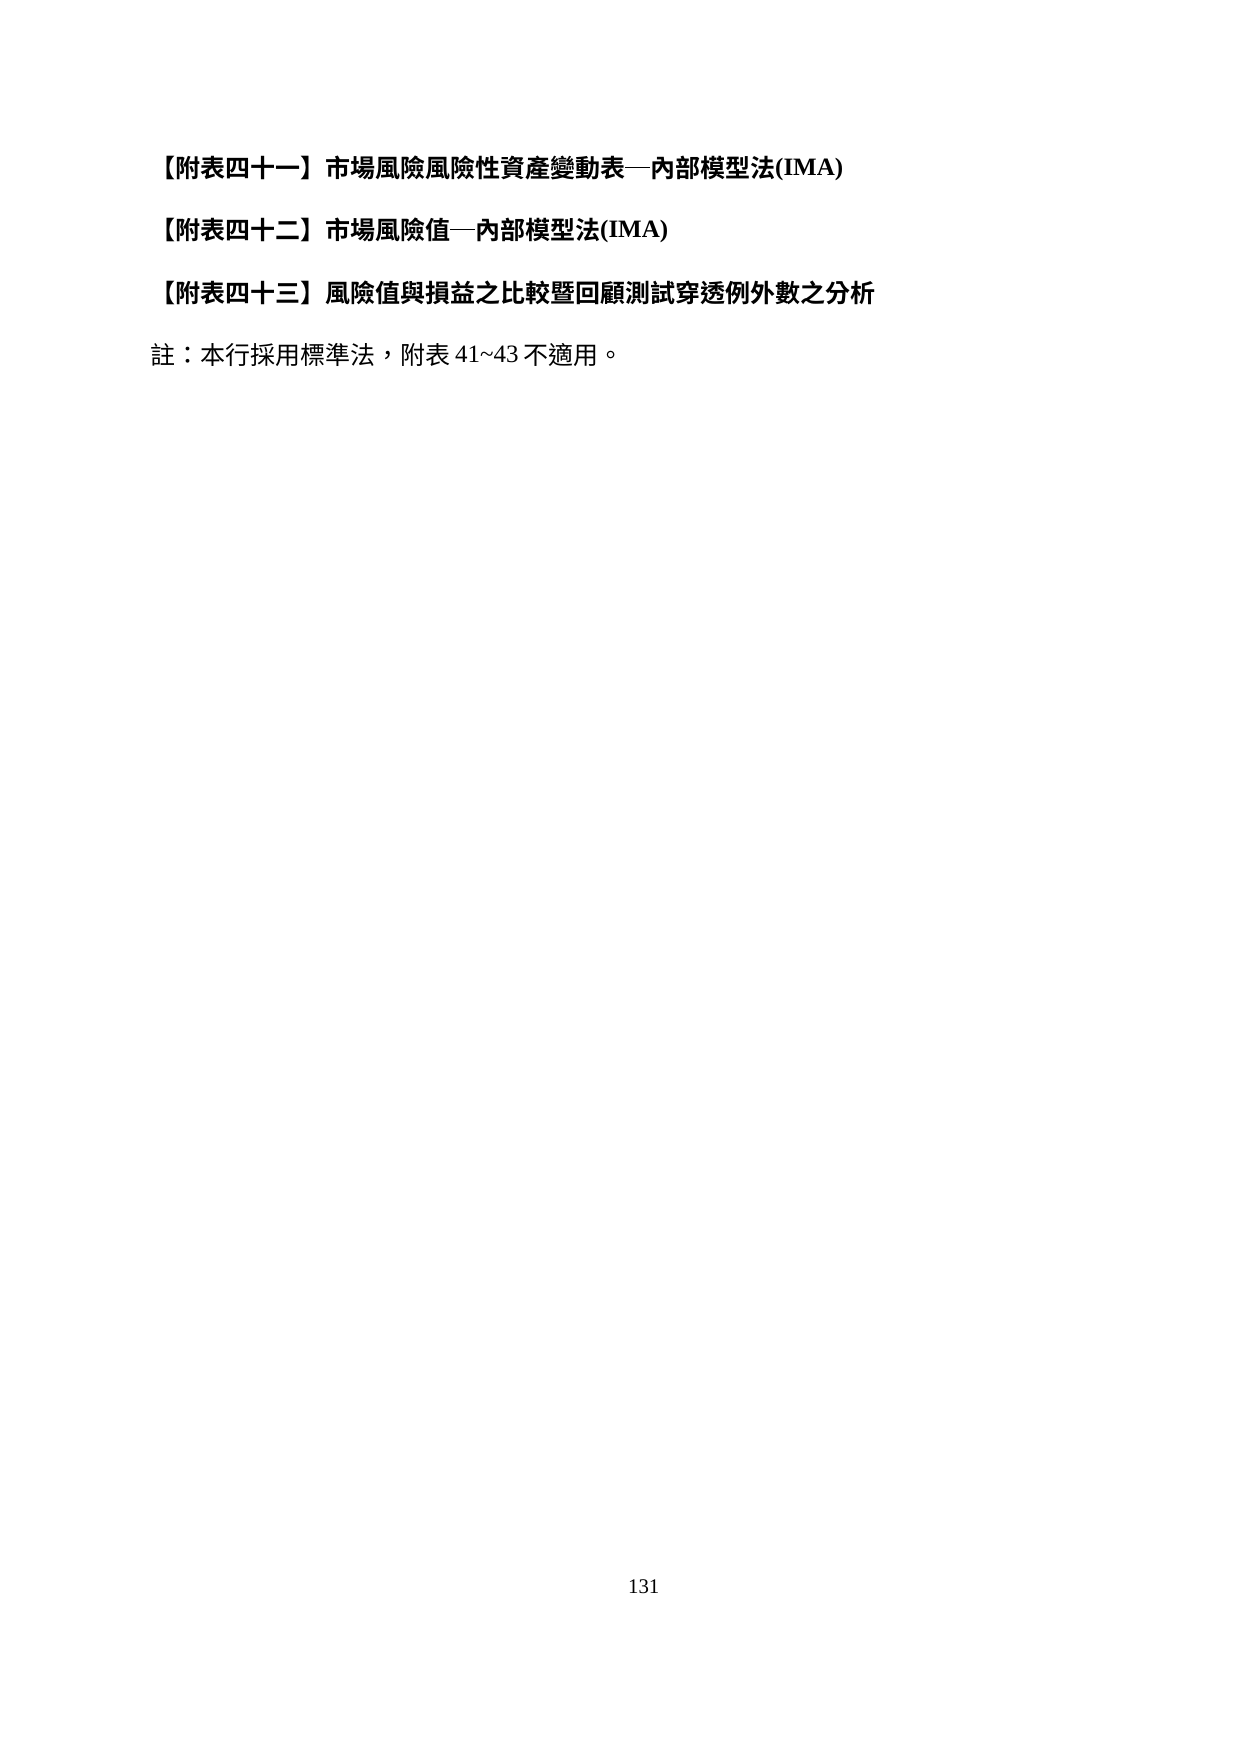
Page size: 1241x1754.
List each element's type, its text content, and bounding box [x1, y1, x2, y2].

text 【附表四十二】市場風險值─內部模型法(IMA) [150, 187, 1137, 250]
text 【附表四十三】風險值與損益之比較暨回顧測試穿透例外數之分析 [150, 250, 1137, 312]
text 註：本行採用標準法，附表41~43不適用。 [150, 312, 1137, 375]
text 【附表四十一】市場風險風險性資產變動表─內部模型法(IMA) [150, 125, 1137, 187]
